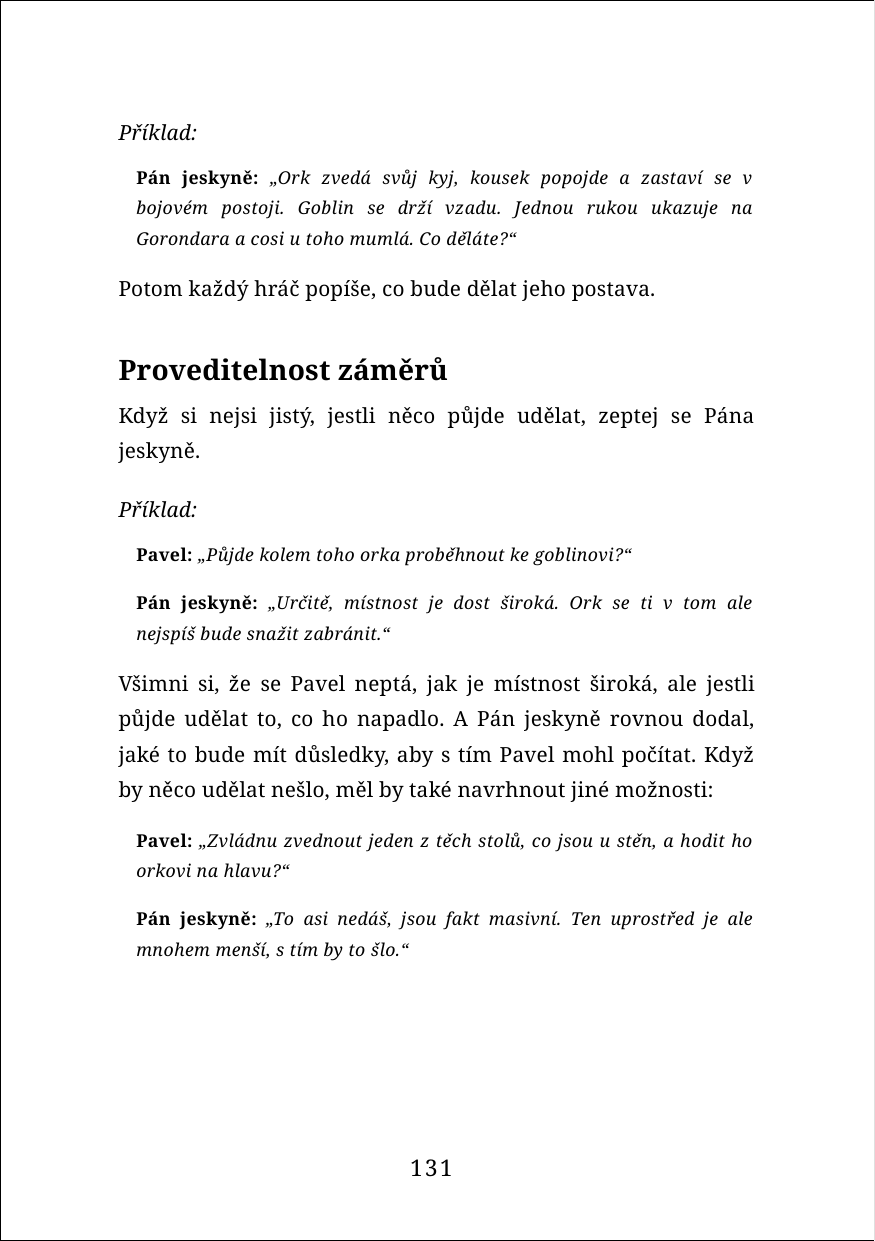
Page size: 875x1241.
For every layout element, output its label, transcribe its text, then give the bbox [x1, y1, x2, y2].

text Pán jeskyně: „Určitě, místnost je dost široká. Ork se ti v tom ale nejspíš bude snažit zabránit.“ [136, 591, 756, 645]
text Příklad: [118, 118, 756, 147]
text Když si nejsi jistý, jestli něco půjde udělat, zeptej se Pána jeskyně. [118, 401, 756, 465]
text Pavel: „Půjde kolem toho orka proběhnout ke goblinovi?“ [136, 543, 756, 567]
text Pán jeskyně: „Ork zvedá svůj kyj, kousek popojde a zastaví se v bojovém postoji. Goblin se drží vzadu. Jednou rukou ukazuje na Gorondara a cosi u toho mumlá. Co děláte?“ [136, 166, 756, 250]
text Všimni si, že se Pavel neptá, jak je místnost široká, ale jestli půjde udělat to, co ho napadlo. A Pán jeskyně rovnou dodal, jaké to bude mít důsledky, aby s tím Pavel mohl počítat. Když by něco udělat nešlo, měl by také navrhnout jiné možnosti: [118, 669, 756, 804]
subtitle Proveditelnost záměrů [118, 351, 756, 389]
text Příklad: [118, 496, 756, 524]
text Pavel: „Zvládnu zvednout jeden z těch stolů, co jsou u stěn, a hodit ho orkovi na hlavu?“ [136, 829, 756, 883]
text Potom každý hráč popíše, co bude dělat jeho postava. [118, 274, 756, 302]
text Pán jeskyně: „To asi nedáš, jsou fakt masivní. Ten uprostřed je ale mnohem menší, s tím by to šlo.“ [136, 907, 756, 961]
